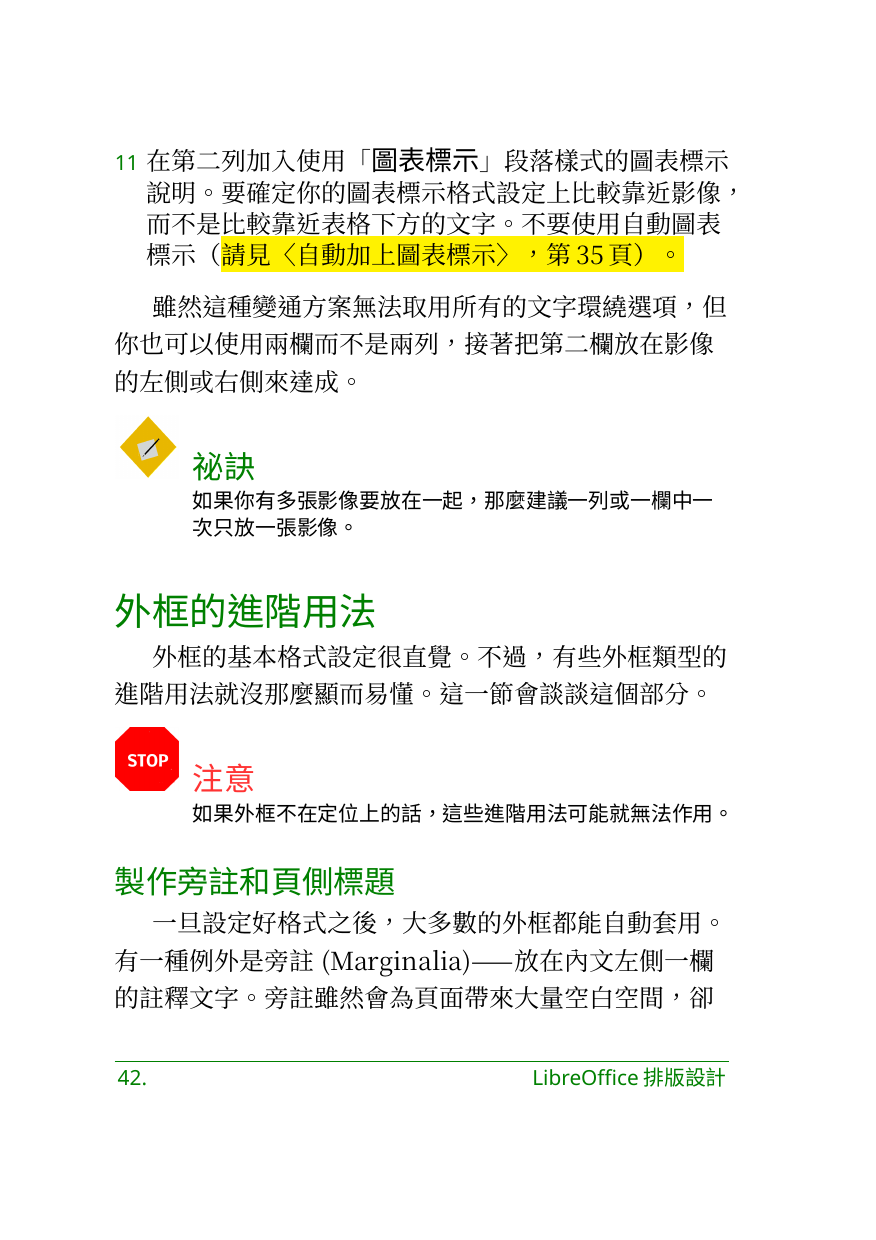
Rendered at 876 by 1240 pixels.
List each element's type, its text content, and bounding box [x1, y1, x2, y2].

text 雖然這種變通方案無法取用所有的文字環繞選項，但你也可以使用兩欄而不是兩列，接著把第二欄放在影像的左側或右側來達成。 [114, 286, 729, 399]
text 外框的基本格式設定很直覺。不過，有些外框類型的進階用法就沒那麼顯而易懂。這一節會談談這個部分。 [114, 636, 729, 711]
list 在第二列加入使用「圖表標示」段落樣式的圖表標示說明。要確定你的圖表標示格式設定上比較靠近影像，而不是比較靠近表格下方的文字。不要使用自動圖表標示（請見〈自動加上圖表標示〉，第36頁）。 [114, 146, 729, 271]
text 如果你有多張影像要放在一起，那麼建議一列或一欄中一次只放一張影像。 [193, 487, 729, 541]
text 如果外框不在定位上的話，這些進階用法可能就無法作用。 [193, 799, 729, 826]
text 一旦設定好格式之後，大多數的外框都能自動套用。有一種例外是旁註 (Marginalia)——放在內文左側一欄的註釋文字。旁註雖然會為頁面帶來大量空白空間，卻 [114, 903, 729, 1015]
list 祕訣 [114, 446, 729, 487]
picture [115, 415, 179, 479]
picture [115, 727, 179, 791]
subtitle 外框的進階用法 [114, 582, 729, 636]
list 注意 [114, 758, 729, 799]
subtitle 製作旁註和頁側標題 [114, 858, 729, 903]
